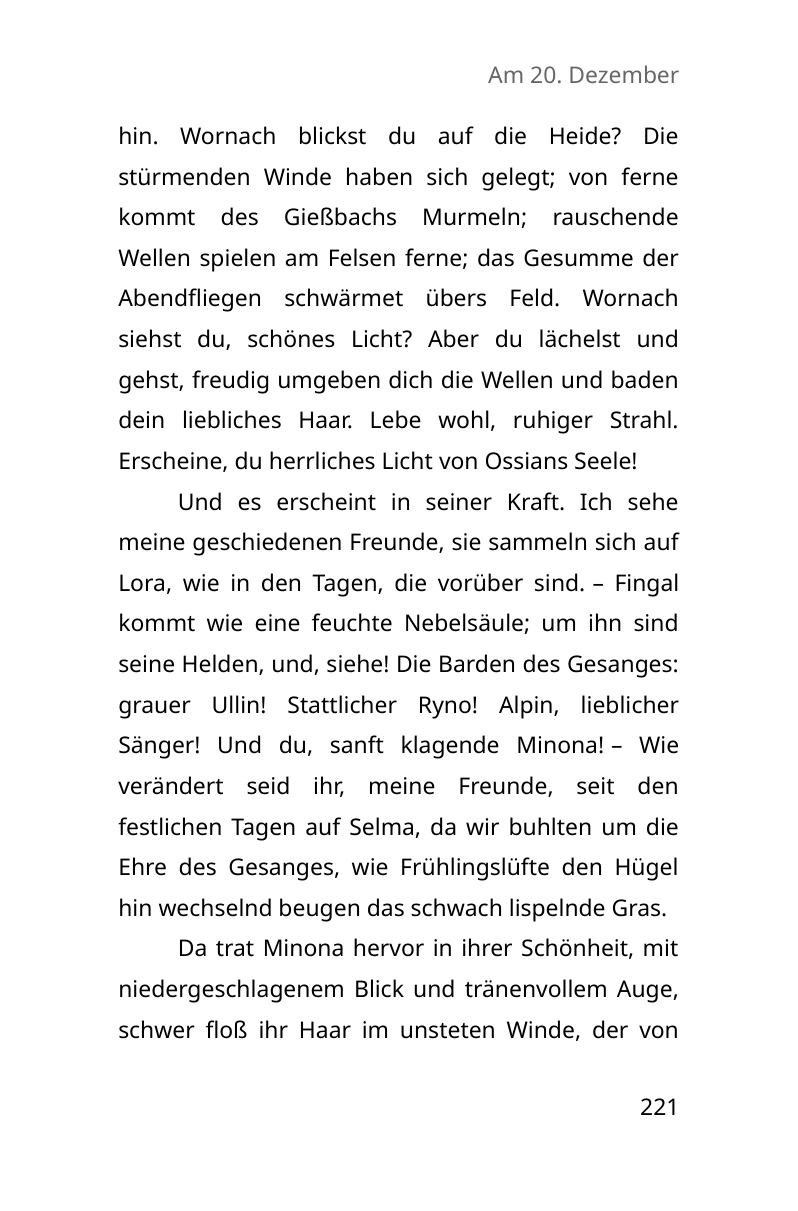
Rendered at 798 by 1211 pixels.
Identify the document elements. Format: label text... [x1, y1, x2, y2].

text hin. Wornach blickst du auf die Heide? Die stürmenden Winde haben sich gelegt; von ferne kommt des Gießbachs Murmeln; rauschende Wellen spielen am Felsen ferne; das Gesumme der Abendfliegen schwärmet übers Feld. Wornach siehst du, schönes Licht? Aber du lächelst und gehst, freudig umgeben dich die Wellen und baden dein liebliches Haar. Lebe wohl, ruhiger Strahl. Erscheine, du herrliches Licht von Ossians Seele! [118, 120, 679, 476]
text Da trat Minona hervor in ihrer Schönheit, mit niedergeschlagenem Blick und tränenvollem Auge, schwer floß ihr Haar im unsteten Winde, der von [118, 932, 679, 1045]
text Und es erscheint in seiner Kraft. Ich sehe meine geschiedenen Freunde, sie sammeln sich auf Lora, wie in den Tagen, die vorüber sind. – Fingal kommt wie eine feuchte Nebelsäule; um ihn sind seine Helden, und, siehe! Die Barden des Gesanges: grauer Ullin! Stattlicher Ryno! Alpin, lieblicher Sänger! Und du, sanft klagende Minona! – Wie verändert seid ihr, meine Freunde, seit den festlichen Tagen auf Selma, da wir buhlten um die Ehre des Gesanges, wie Frühlingslüfte den Hügel hin wechselnd beugen das schwach lispelnde Gras. [118, 485, 679, 923]
